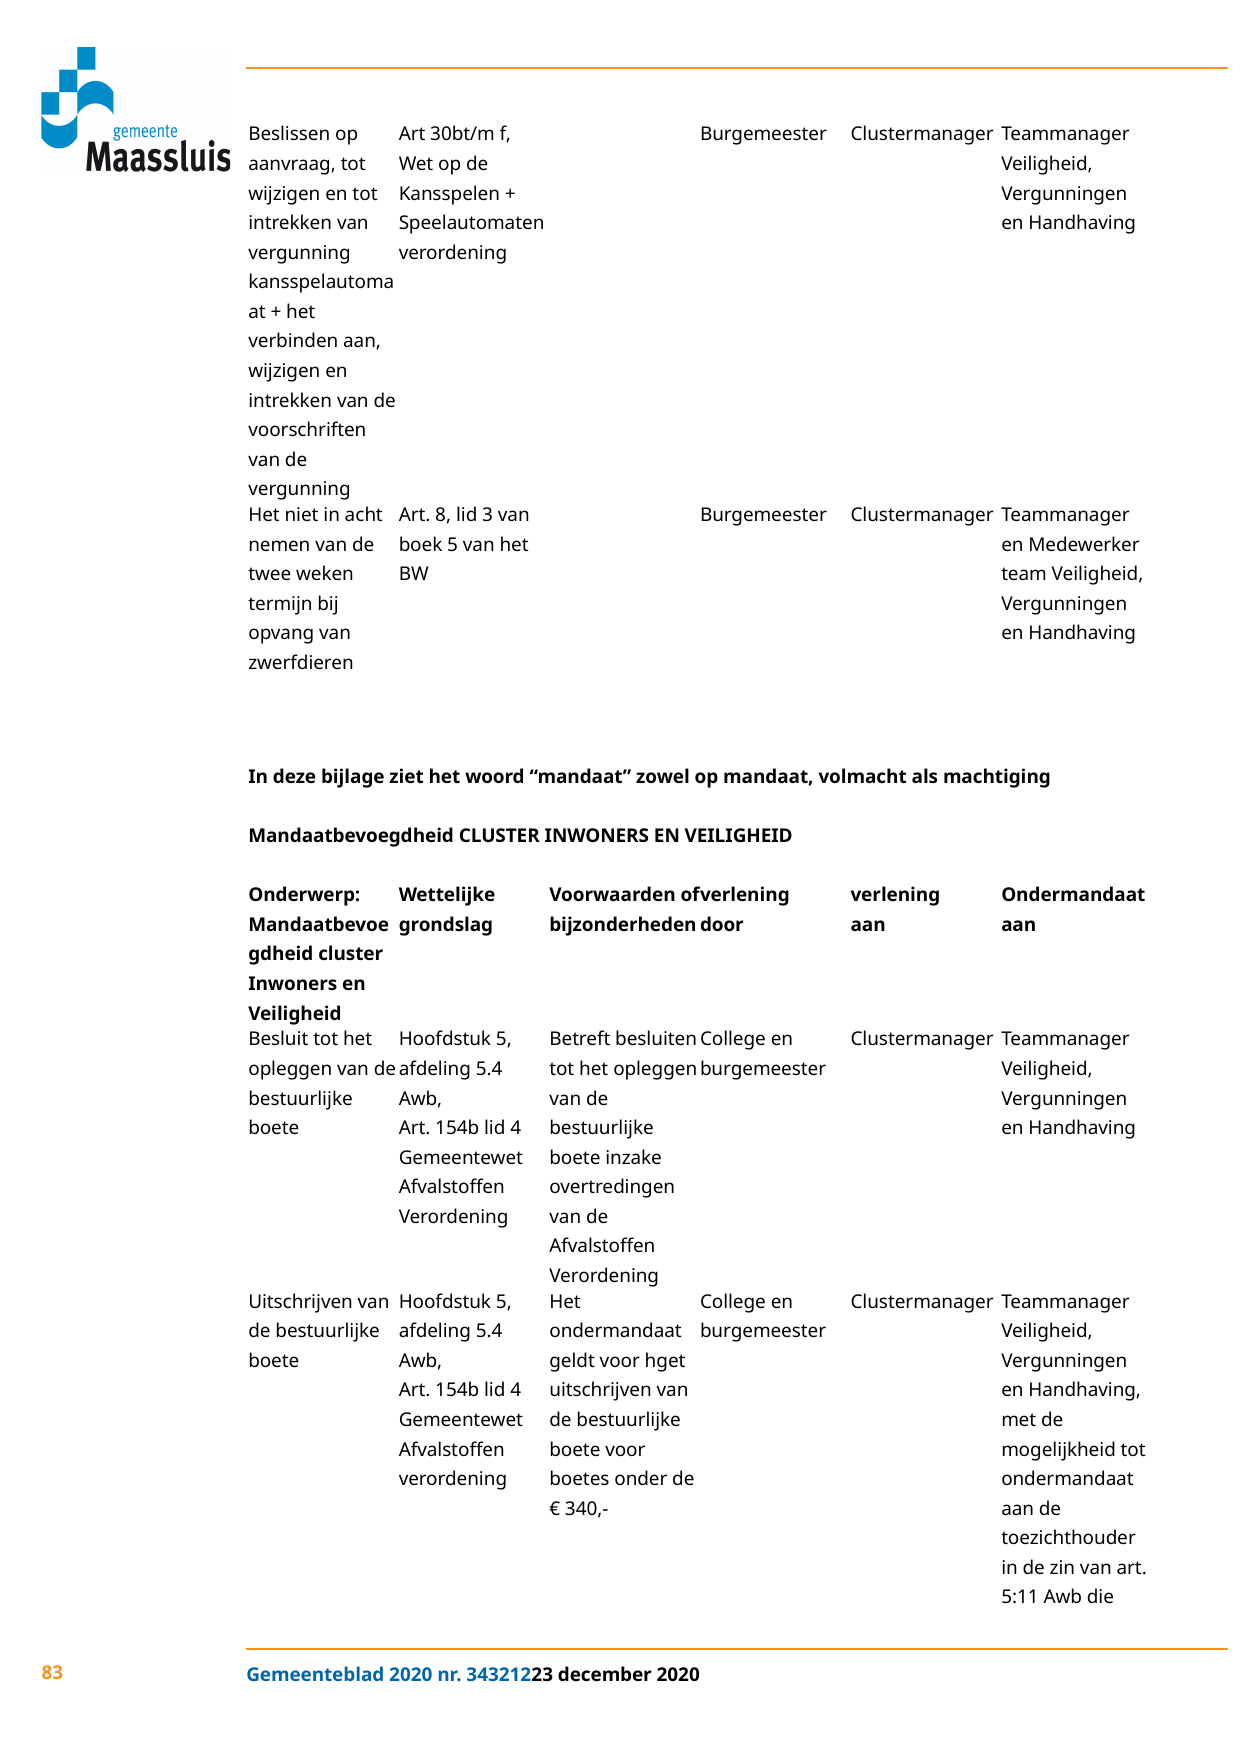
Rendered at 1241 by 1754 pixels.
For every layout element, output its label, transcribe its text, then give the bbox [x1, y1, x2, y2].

table_header verlening aan [850, 881, 1001, 1026]
table_cell Art. 8, lid 3 van boek 5 van het BW [399, 501, 549, 675]
table_cell [1001, 675, 1152, 701]
table_header Ondermandaat aan [1001, 881, 1152, 1026]
table_cell [248, 95, 398, 121]
table_cell Clustermanager [850, 1288, 1001, 1609]
table_cell [850, 675, 1001, 701]
table_cell Burgemeester [700, 501, 850, 675]
table_header Wettelijke grondslag [399, 881, 549, 1026]
table_cell Clustermanager [850, 501, 1001, 675]
table_cell [549, 121, 700, 501]
table_cell Het niet in acht nemen van de twee weken termijn bij opvang van zwerfdieren [248, 501, 398, 675]
table_cell [549, 675, 700, 701]
table_header Onderwerp: Mandaatbevoegdheid cluster Inwoners en Veiligheid [248, 881, 398, 1026]
table_cell Clustermanager [850, 1026, 1001, 1288]
table_cell [399, 95, 549, 121]
table_cell [850, 95, 1001, 121]
text Mandaatbevoegdheid CLUSTER INWONERS EN VEILIGHEID [248, 822, 1152, 848]
table_cell Hoofdstuk 5, afdeling 5.4 Awb, Art. 154b lid 4 Gemeentewet Afvalstoffen verordening [399, 1288, 549, 1609]
text In deze bijlage ziet het woord “mandaat” zowel op mandaat, volmacht als machtiging [248, 763, 1152, 789]
picture [41, 47, 231, 172]
table_cell Teammanager Veiligheid, Vergunningen en Handhaving [1001, 121, 1152, 501]
table_cell Uitschrijven van de bestuurlijke boete [248, 1288, 398, 1609]
table_header Voorwaarden of bijzonderheden [549, 881, 700, 1026]
table_cell [549, 501, 700, 675]
table_header verlening door [700, 881, 850, 1026]
table_cell [700, 95, 850, 121]
table_cell Hoofdstuk 5, afdeling 5.4 Awb, Art. 154b lid 4 Gemeentewet Afvalstoffen Verordening [399, 1026, 549, 1288]
table_cell Teammanager en Medewerker team Veiligheid, Vergunningen en Handhaving [1001, 501, 1152, 675]
table_cell [248, 675, 398, 701]
table_cell College en burgemeester [700, 1026, 850, 1288]
table_cell Art 30bt/m f, Wet op de Kansspelen + Speelautomaten verordening [399, 121, 549, 501]
picture [41, 47, 77, 92]
table_cell Het ondermandaat geldt voor hget uitschrijven van de bestuurlijke boete voor boetes onder de € 340,- [549, 1288, 700, 1609]
table_cell [1001, 95, 1152, 121]
table_cell [700, 675, 850, 701]
table_cell Teammanager Veiligheid, Vergunningen en Handhaving [1001, 1026, 1152, 1288]
table_cell Betreft besluiten tot het opleggen van de bestuurlijke boete inzake overtredingen van de Afvalstoffen Verordening [549, 1026, 700, 1288]
table_cell Clustermanager [850, 121, 1001, 501]
table_cell [399, 675, 549, 701]
table_cell [549, 95, 700, 121]
table_cell Teammanager Veiligheid, Vergunningen en Handhaving, met de mogelijkheid tot ondermandaat aan de toezichthouder in de zin van art. 5:11 Awb die [1001, 1288, 1152, 1609]
table_cell Besluit tot het opleggen van de bestuurlijke boete [248, 1026, 398, 1288]
table_cell Burgemeester [700, 121, 850, 501]
table_cell College en burgemeester [700, 1288, 850, 1609]
table_cell Beslissen op aanvraag, tot wijzigen en tot intrekken van vergunning kansspelautomaat + het verbinden aan, wijzigen en intrekken van de voorschriften van de vergunning [248, 121, 398, 501]
